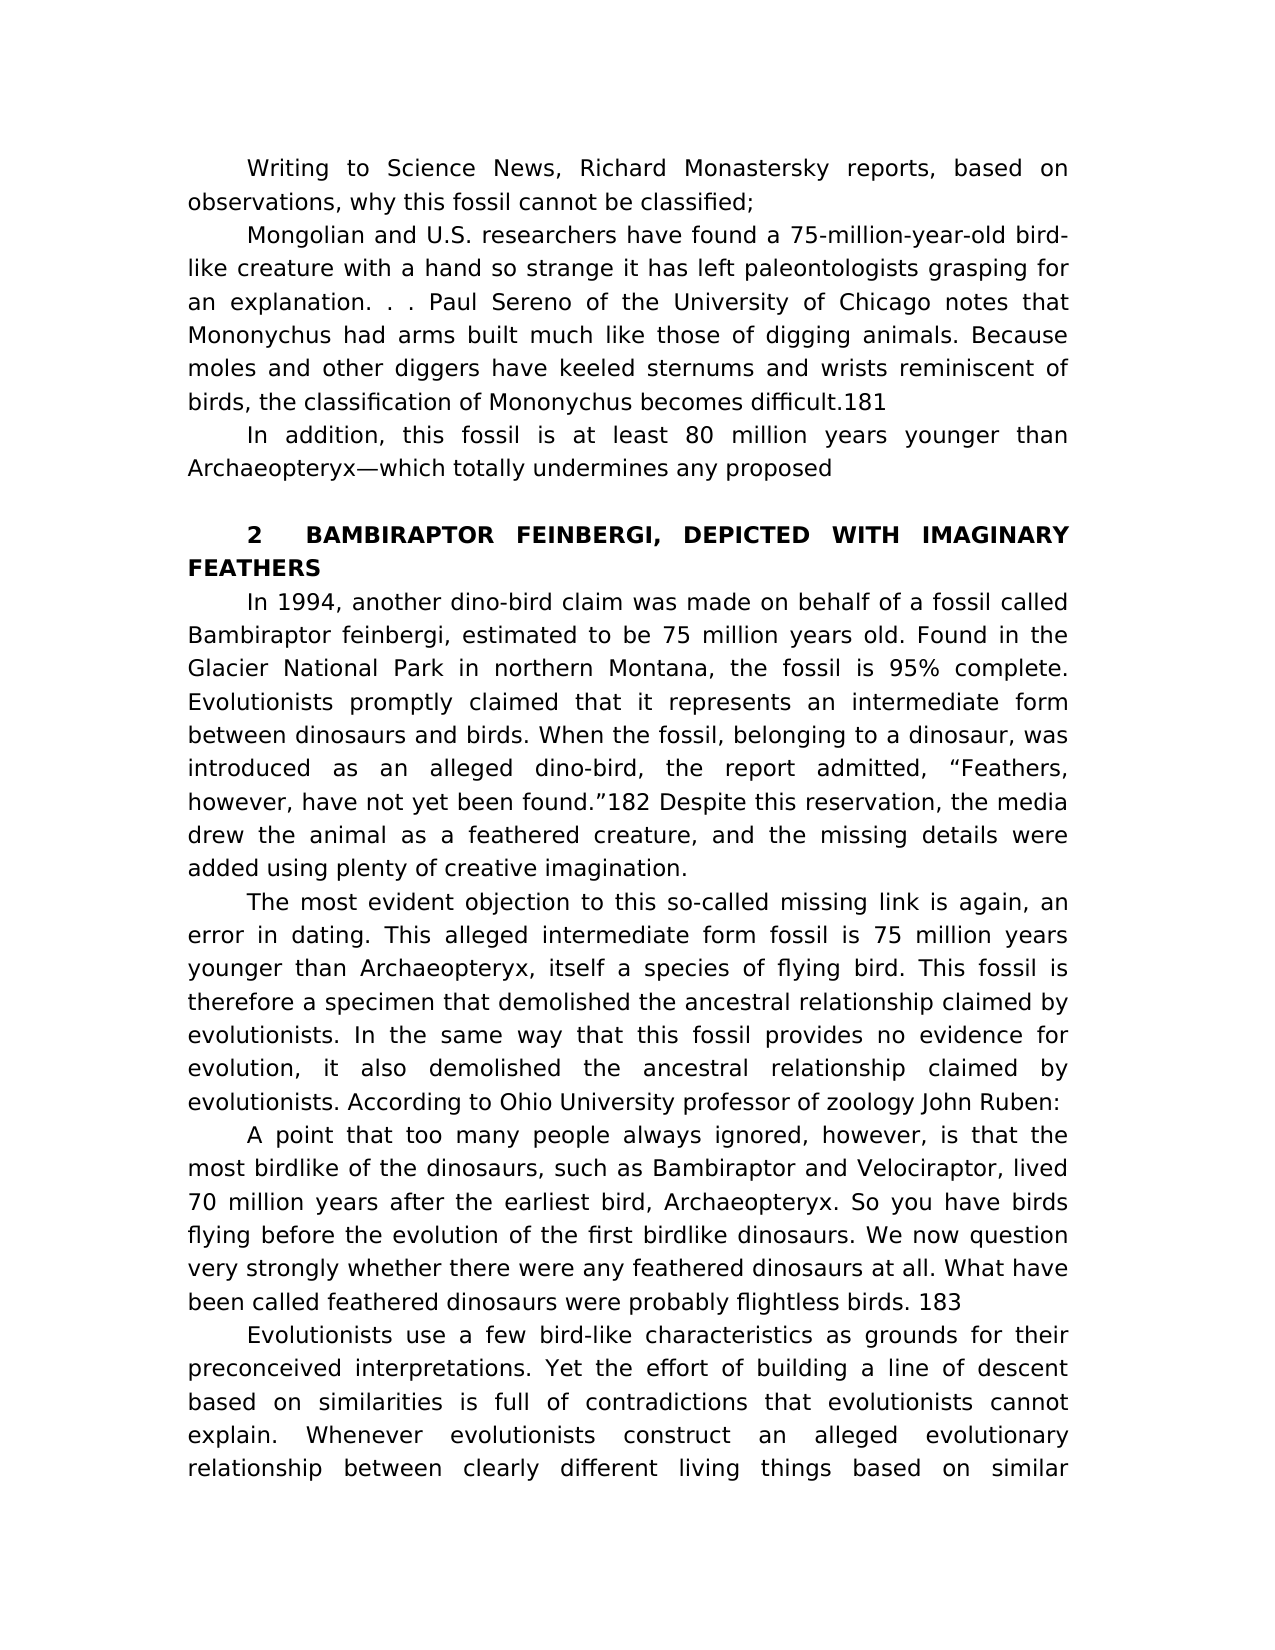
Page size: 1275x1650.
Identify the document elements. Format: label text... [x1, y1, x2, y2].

text The most evident objection to this so-called missing link is again, an error in dating. This alleged intermediate form fossil is 75 million years younger than Archaeopteryx, itself a species of flying bird. This fossil is therefore a specimen that demolished the ancestral relationship claimed by evolutionists. In the same way that this fossil provides no evidence for evolution, it also demolished the ancestral relationship claimed by evolutionists. According to Ohio University professor of zoology John Ruben: [187, 883, 1070, 1117]
text In addition, this fossil is at least 80 million years younger than Archaeopteryx—which totally undermines any proposed [187, 417, 1070, 483]
text Evolutionists use a few bird-like characteristics as grounds for their preconceived interpretations. Yet the effort of building a line of descent based on similarities is full of contradictions that evolutionists cannot explain. Whenever evolutionists construct an alleged evolutionary relationship between clearly different living things based on similar [187, 1317, 1070, 1483]
text Writing to Science News, Richard Monastersky reports, based on observations, why this fossil cannot be classified; [187, 150, 1070, 217]
text 2 BAMBIRAPTOR FEINBERGI, DEPICTED WITH IMAGINARY FEATHERS [187, 517, 1070, 583]
text Mongolian and U.S. researchers have found a 75-million-year-old bird-like creature with a hand so strange it has left paleontologists grasping for an explanation. . . Paul Sereno of the University of Chicago notes that Mononychus had arms built much like those of digging animals. Because moles and other diggers have keeled sternums and wrists reminiscent of birds, the classification of Mononychus becomes difficult.181 [187, 217, 1070, 417]
text In 1994, another dino-bird claim was made on behalf of a fossil called Bambiraptor feinbergi, estimated to be 75 million years old. Found in the Glacier National Park in northern Montana, the fossil is 95% complete. Evolutionists promptly claimed that it represents an intermediate form between dinosaurs and birds. When the fossil, belonging to a dinosaur, was introduced as an alleged dino-bird, the report admitted, “Feathers, however, have not yet been found.”182 Despite this reservation, the media drew the animal as a feathered creature, and the missing details were added using plenty of creative imagination. [187, 583, 1070, 883]
text A point that too many people always ignored, however, is that the most birdlike of the dinosaurs, such as Bambiraptor and Velociraptor, lived 70 million years after the earliest bird, Archaeopteryx. So you have birds flying before the evolution of the first birdlike dinosaurs. We now question very strongly whether there were any feathered dinosaurs at all. What have been called feathered dinosaurs were probably flightless birds. 183 [187, 1117, 1070, 1317]
